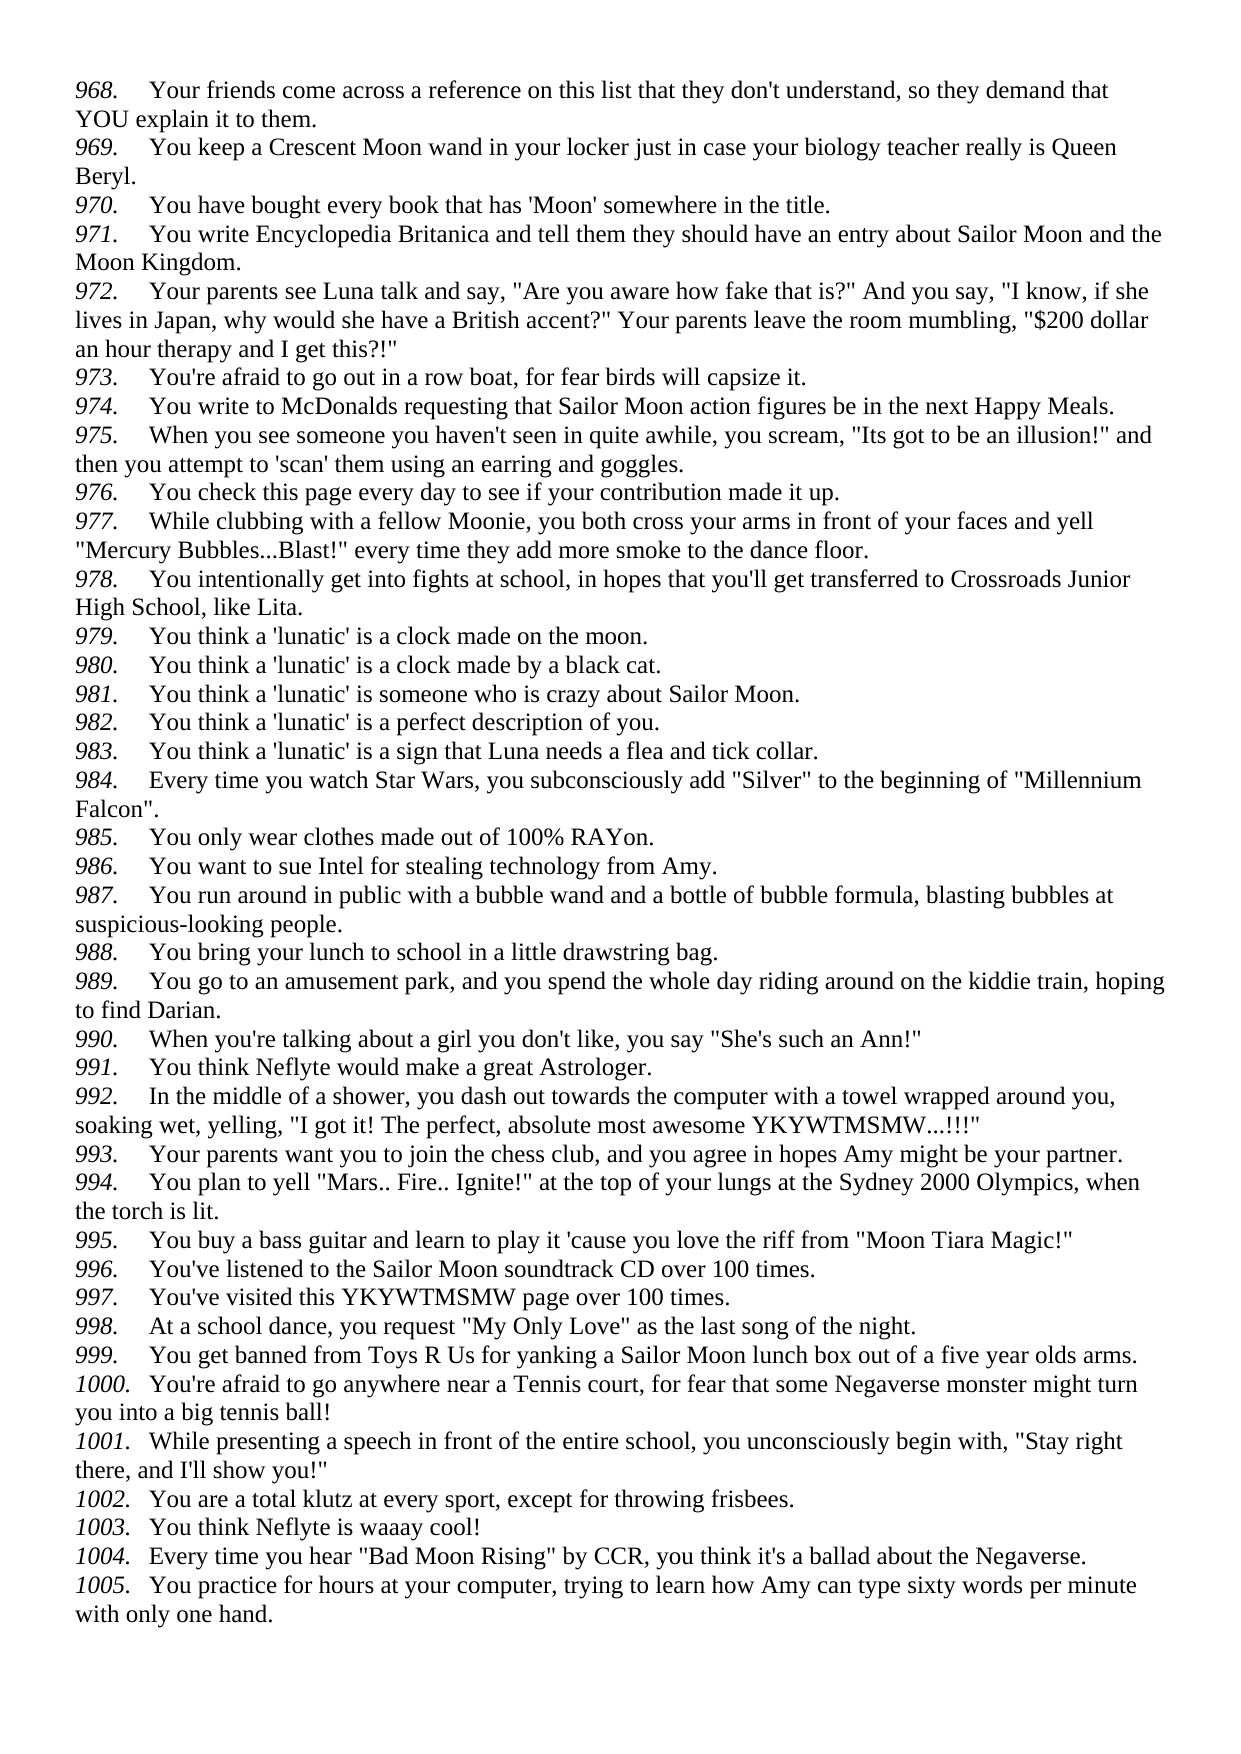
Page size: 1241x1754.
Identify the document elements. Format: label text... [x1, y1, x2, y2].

list At a school dance, you request "My Only Love" as the last song of the night. [75, 1311, 1165, 1340]
list You think a 'lunatic' is someone who is crazy about Sailor Moon. [75, 679, 1165, 707]
list You keep a Crescent Moon wand in your locker just in case your biology teacher really is Queen Beryl. [75, 132, 1165, 190]
list You have bought every book that has 'Moon' somewhere in the title. [75, 190, 1165, 219]
list Your friends come across a reference on this list that they don't understand, so they demand that YOU explain it to them. [75, 75, 1165, 132]
list You write to McDonalds requesting that Sailor Moon action figures be in the next Happy Meals. [75, 391, 1165, 420]
list Every time you hear "Bad Moon Rising" by CCR, you think it's a ballad about the Negaverse. [75, 1541, 1165, 1570]
list You plan to yell "Mars.. Fire.. Ignite!" at the top of your lungs at the Sydney 2000 Olympics, when the torch is lit. [75, 1167, 1165, 1225]
list While presenting a speech in front of the entire school, you unconsciously begin with, "Stay right there, and I'll show you!" [75, 1426, 1165, 1484]
list You check this page every day to see if your contribution made it up. [75, 477, 1165, 506]
list You go to an amusement park, and you spend the whole day riding around on the kiddie train, hoping to find Darian. [75, 966, 1165, 1024]
list You want to sue Intel for stealing technology from Amy. [75, 851, 1165, 880]
list You think Neflyte would make a great Astrologer. [75, 1052, 1165, 1081]
list You think a 'lunatic' is a perfect description of you. [75, 707, 1165, 736]
list You think a 'lunatic' is a sign that Luna needs a flea and tick collar. [75, 736, 1165, 765]
list Your parents want you to join the chess club, and you agree in hopes Amy might be your partner. [75, 1139, 1165, 1167]
list You're afraid to go anywhere near a Tennis court, for fear that some Negaverse monster might turn you into a big tennis ball! [75, 1369, 1165, 1426]
list You practice for hours at your computer, trying to learn how Amy can type sixty words per minute with only one hand. [75, 1570, 1165, 1627]
list You've listened to the Sailor Moon soundtrack CD over 100 times. [75, 1254, 1165, 1282]
list You intentionally get into fights at school, in hopes that you'll get transferred to Crossroads Junior High School, like Lita. [75, 564, 1165, 621]
list You run around in public with a bubble wand and a bottle of bubble formula, blasting bubbles at suspicious-looking people. [75, 880, 1165, 937]
list You are a total klutz at every sport, except for throwing frisbees. [75, 1484, 1165, 1512]
list You get banned from Toys R Us for yanking a Sailor Moon lunch box out of a five year olds arms. [75, 1340, 1165, 1369]
list You think a 'lunatic' is a clock made by a black cat. [75, 650, 1165, 679]
list You're afraid to go out in a row boat, for fear birds will capsize it. [75, 362, 1165, 391]
list Every time you watch Star Wars, you subconsciously add "Silver" to the beginning of "Millennium Falcon". [75, 765, 1165, 822]
list You think a 'lunatic' is a clock made on the moon. [75, 621, 1165, 650]
list In the middle of a shower, you dash out towards the computer with a towel wrapped around you, soaking wet, yelling, "I got it! The perfect, absolute most awesome YKYWTMSMW...!!!" [75, 1081, 1165, 1139]
list While clubbing with a fellow Moonie, you both cross your arms in front of your faces and yell "Mercury Bubbles...Blast!" every time they add more smoke to the dance floor. [75, 506, 1165, 564]
list You think Neflyte is waaay cool! [75, 1512, 1165, 1541]
list Your parents see Luna talk and say, "Are you aware how fake that is?" And you say, "I know, if she lives in Japan, why would she have a British accent?" Your parents leave the room mumbling, "$200 dollar an hour therapy and I get this?!" [75, 276, 1165, 362]
list You bring your lunch to school in a little drawstring bag. [75, 937, 1165, 966]
list You've visited this YKYWTMSMW page over 100 times. [75, 1282, 1165, 1311]
list When you see someone you haven't seen in quite awhile, you scream, "Its got to be an illusion!" and then you attempt to 'scan' them using an earring and goggles. [75, 420, 1165, 477]
list You only wear clothes made out of 100% RAYon. [75, 822, 1165, 851]
list When you're talking about a girl you don't like, you say "She's such an Ann!" [75, 1024, 1165, 1052]
list You write Encyclopedia Britanica and tell them they should have an entry about Sailor Moon and the Moon Kingdom. [75, 219, 1165, 276]
list You buy a bass guitar and learn to play it 'cause you love the riff from "Moon Tiara Magic!" [75, 1225, 1165, 1254]
